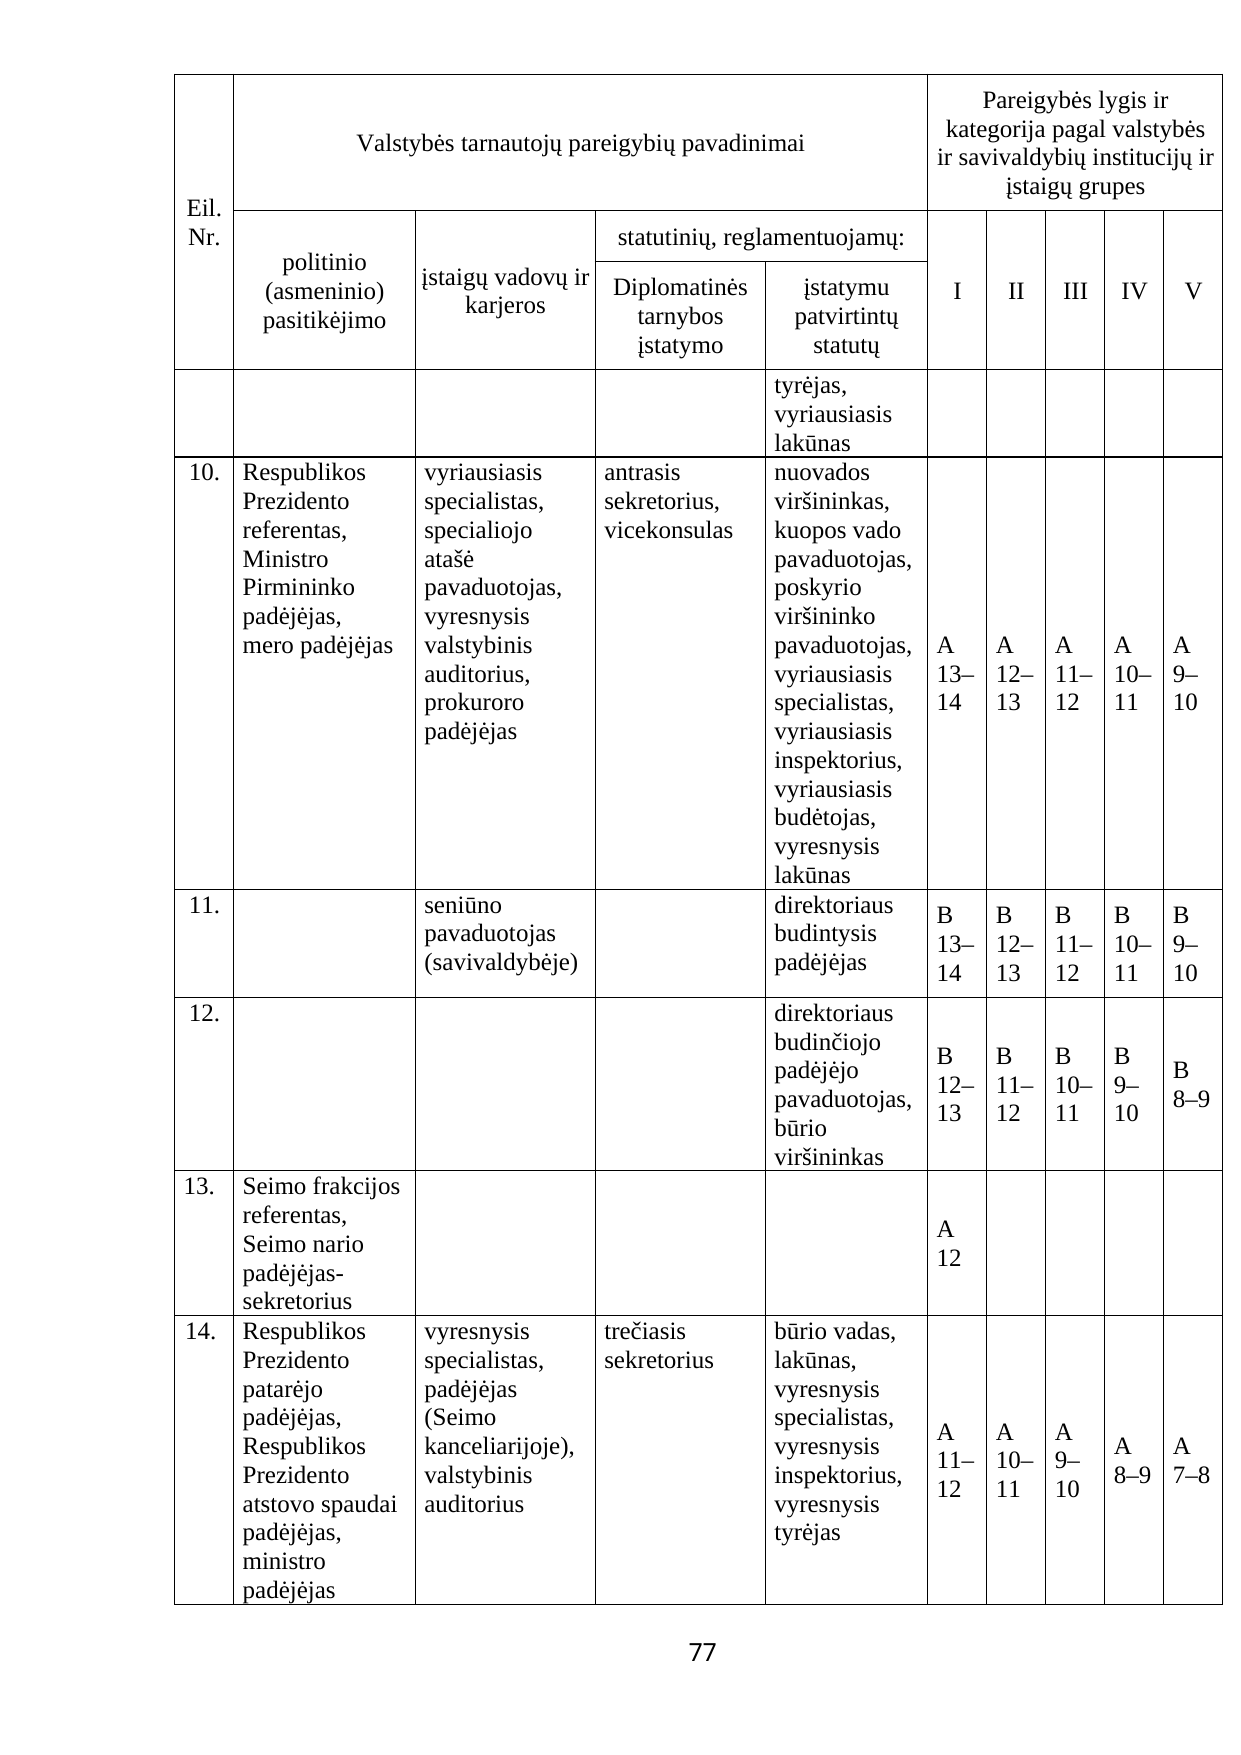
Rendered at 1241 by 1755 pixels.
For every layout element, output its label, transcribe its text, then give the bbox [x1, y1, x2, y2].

table_cell antrasis sekretorius, vicekonsulas [596, 458, 765, 889]
table_cell B 11–12 [987, 998, 1045, 1170]
table_cell A 9–10 [1046, 1316, 1104, 1604]
table_cell A 11–12 [1046, 458, 1104, 889]
table_cell [234, 890, 415, 997]
table_cell vyriausiasis specialistas, specialiojo atašė pavaduotojas, vyresnysis valstybinis auditorius, prokuroro padėjėjas [416, 458, 595, 889]
table_cell [1164, 370, 1222, 456]
table_cell A 13–14 [928, 458, 986, 889]
table_cell B 12–13 [987, 890, 1045, 997]
table_cell įstaigų vadovų ir karjeros [416, 211, 595, 369]
table_cell A 12 [928, 1171, 986, 1315]
table_cell [1105, 1171, 1163, 1315]
table_cell įstatymu patvirtintų statutų [766, 262, 927, 369]
table_cell V [1164, 211, 1222, 369]
table_cell [175, 370, 233, 456]
table_cell [596, 890, 765, 997]
table_cell B 10–11 [1105, 890, 1163, 997]
table_cell vyresnysis specialistas, padėjėjas (Seimo kanceliarijoje), valstybinis auditorius [416, 1316, 595, 1604]
table_cell [1046, 1171, 1104, 1315]
table_cell politinio (asmeninio) pasitikėjimo [234, 211, 415, 369]
table_cell Respublikos Prezidento referentas, Ministro Pirmininko padėjėjas, mero padėjėjas [234, 458, 415, 889]
table_cell [416, 998, 595, 1170]
table_cell I [928, 211, 986, 369]
table_cell [234, 998, 415, 1170]
table_cell 11. [175, 890, 233, 997]
table_cell statutinių, reglamentuojamų: [596, 211, 927, 261]
table_cell A 7–8 [1164, 1316, 1222, 1604]
table_cell III [1046, 211, 1104, 369]
table_cell būrio vadas, lakūnas, vyresnysis specialistas, vyresnysis inspektorius, vyresnysis tyrėjas [766, 1316, 927, 1604]
table_cell [1164, 1171, 1222, 1315]
table_cell [234, 370, 415, 456]
table_header Valstybės tarnautojų pareigybių pavadinimai [234, 75, 927, 210]
table_header Pareigybės lygis ir kategorija pagal valstybės ir savivaldybių institucijų ir įstaigų grupes [928, 75, 1222, 210]
table_cell Diplomatinės tarnybos įstatymo [596, 262, 765, 369]
table_cell Seimo frakcijos referentas, Seimo nario padėjėjas-sekretorius [234, 1171, 415, 1315]
table_cell [987, 1171, 1045, 1315]
table_cell B 9–10 [1164, 890, 1222, 997]
table_cell 14. [175, 1316, 233, 1604]
table_cell B 10–11 [1046, 998, 1104, 1170]
table_cell [596, 1171, 765, 1315]
table_cell B 11–12 [1046, 890, 1104, 997]
table_cell 10. [175, 458, 233, 889]
table_header Eil. Nr. [175, 75, 233, 369]
table_cell A 10–11 [987, 1316, 1045, 1604]
table_cell A 9–10 [1164, 458, 1222, 889]
table_cell Respublikos Prezidento patarėjo padėjėjas, Respublikos Prezidento atstovo spaudai padėjėjas, ministro padėjėjas [234, 1316, 415, 1604]
table_cell [416, 370, 595, 456]
table_cell [416, 1171, 595, 1315]
table_cell tyrėjas, vyriausiasis lakūnas [766, 370, 927, 456]
table_cell [1105, 370, 1163, 456]
table_cell B 12–13 [928, 998, 986, 1170]
table_cell 12. [175, 998, 233, 1170]
table_cell 13. [175, 1171, 233, 1315]
table_cell B 8–9 [1164, 998, 1222, 1170]
table_cell B 9–10 [1105, 998, 1163, 1170]
table_cell [596, 370, 765, 456]
table_cell [1046, 370, 1104, 456]
table_cell A 11–12 [928, 1316, 986, 1604]
table_cell seniūno pavaduotojas (savivaldybėje) [416, 890, 595, 997]
table_cell A 12–13 [987, 458, 1045, 889]
table_cell [928, 370, 986, 456]
table_cell nuovados viršininkas, kuopos vado pavaduotojas, poskyrio viršininko pavaduotojas, vyriausiasis specialistas, vyriausiasis inspektorius, vyriausiasis budėtojas, vyresnysis lakūnas [766, 458, 927, 889]
table_cell [596, 998, 765, 1170]
table_cell direktoriaus budintysis padėjėjas [766, 890, 927, 997]
table_cell IV [1105, 211, 1163, 369]
table_cell direktoriaus budinčiojo padėjėjo pavaduotojas, būrio viršininkas [766, 998, 927, 1170]
table_cell A 10–11 [1105, 458, 1163, 889]
table_cell trečiasis sekretorius [596, 1316, 765, 1604]
table_cell [766, 1171, 927, 1315]
table_cell A 8–9 [1105, 1316, 1163, 1604]
table_cell [987, 370, 1045, 456]
table_cell II [987, 211, 1045, 369]
table_cell B 13–14 [928, 890, 986, 997]
